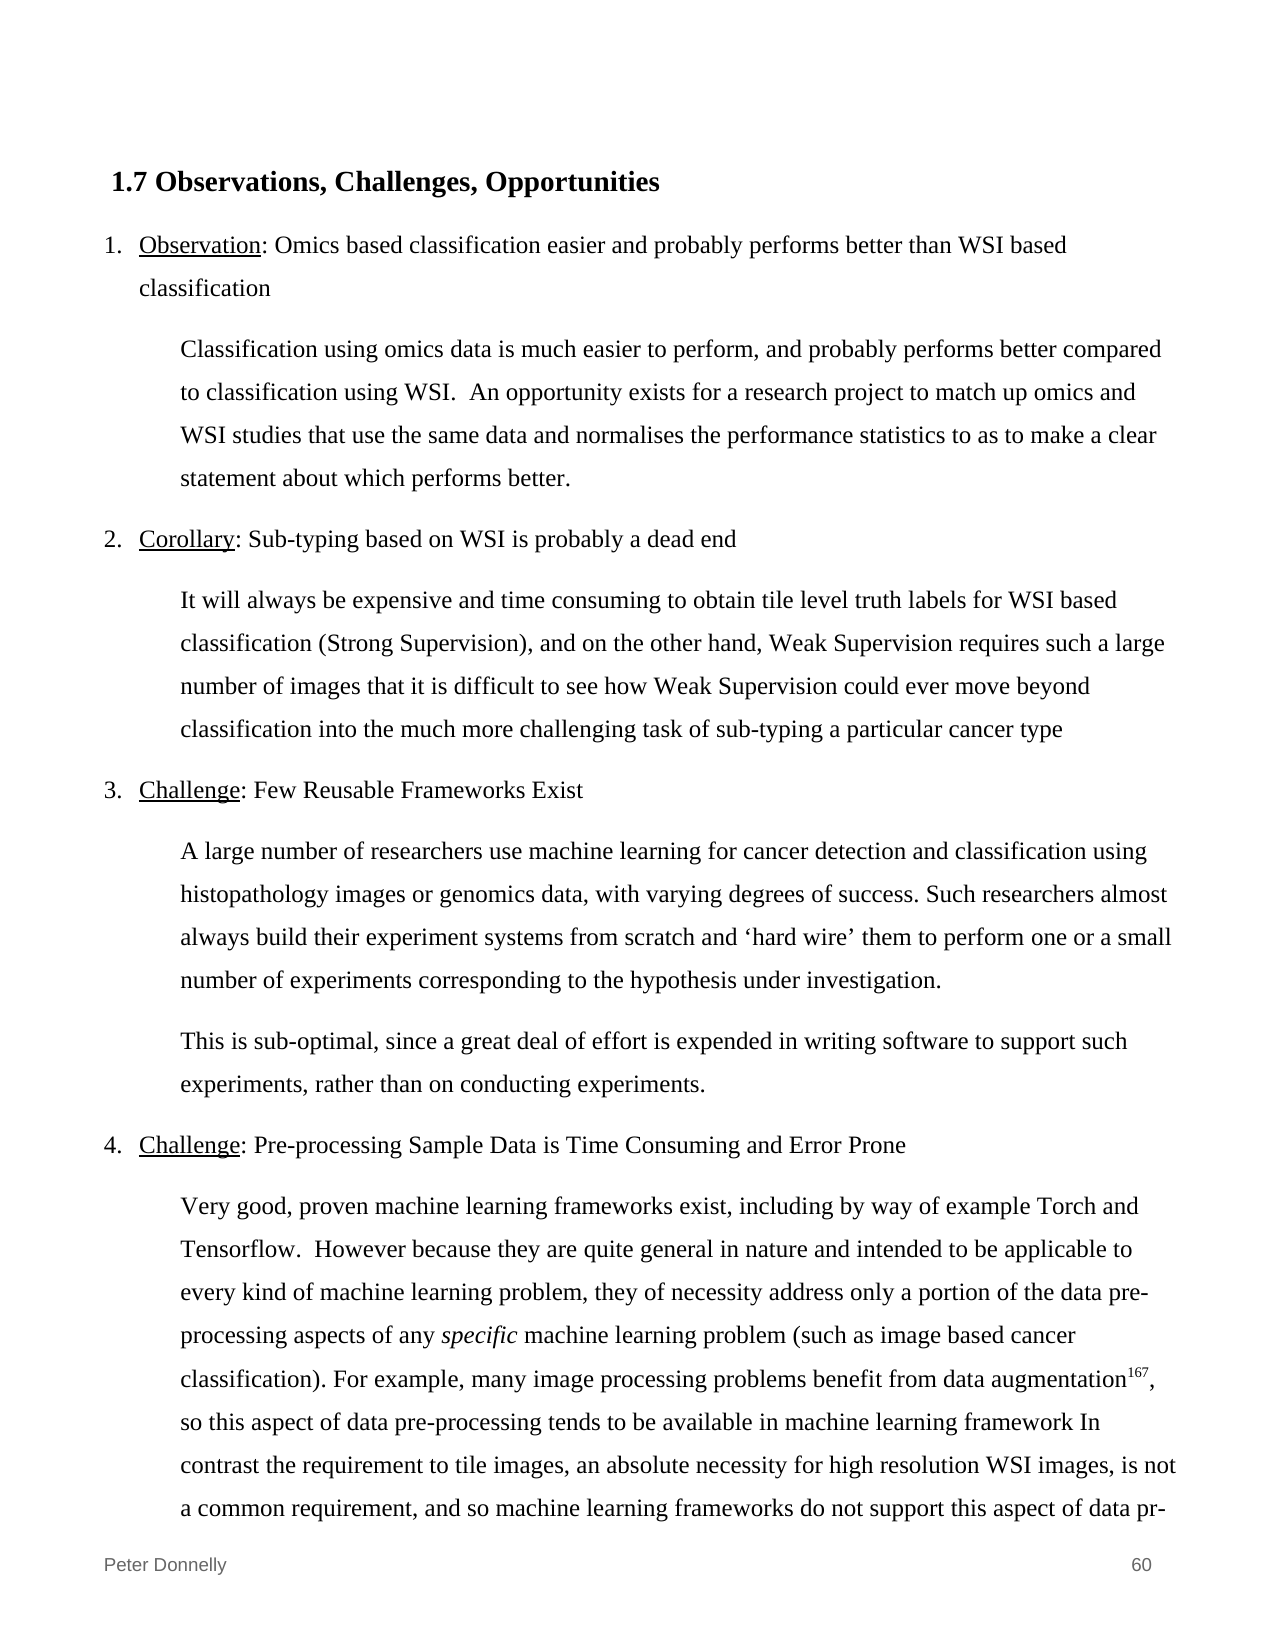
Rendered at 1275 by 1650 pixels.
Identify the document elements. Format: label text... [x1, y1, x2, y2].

subtitle Observations, Challenges, Opportunities [103, 164, 1181, 198]
text A large number of researchers use machine learning for cancer detection and classification using histopathology images or genomics data, with varying degrees of success. Such researchers almost always build their experiment systems from scratch and ‘hard wire’ them to perform one or a small number of experiments corresponding to the hypothesis under investigation. [180, 836, 1181, 994]
list Corollary: Sub-typing based on WSI is probably a dead end [103, 524, 1181, 553]
text Classification using omics data is much easier to perform, and probably performs better compared to classification using WSI. An opportunity exists for a research project to match up omics and WSI studies that use the same data and normalises the performance statistics to as to make a clear statement about which performs better. [180, 334, 1181, 492]
list Challenge: Pre-processing Sample Data is Time Consuming and Error Prone [103, 1130, 1181, 1159]
text This is sub-optimal, since a great deal of effort is expended in writing software to support such experiments, rather than on conducting experiments. [180, 1026, 1181, 1098]
text Very good, proven machine learning frameworks exist, including by way of example Torch and Tensorflow. However because they are quite general in nature and intended to be applicable to every kind of machine learning problem, they of necessity address only a portion of the data pre-processing aspects of any specific machine learning problem (such as image based cancer classification). For example, many image processing problems benefit from data augmentation, so this aspect of data pre-processing tends to be available in machine learning framework In contrast the requirement to tile images, an absolute necessity for high resolution WSI images, is not a common requirement, and so machine learning frameworks do not support this aspect of data pr- [180, 1191, 1181, 1522]
list Observation: Omics based classification easier and probably performs better than WSI based classification [103, 230, 1181, 302]
text It will always be expensive and time consuming to obtain tile level truth labels for WSI based classification (Strong Supervision), and on the other hand, Weak Supervision requires such a large number of images that it is difficult to see how Weak Supervision could ever move beyond classification into the much more challenging task of sub-typing a particular cancer type [180, 585, 1181, 743]
list Challenge: Few Reusable Frameworks Exist [103, 775, 1181, 804]
